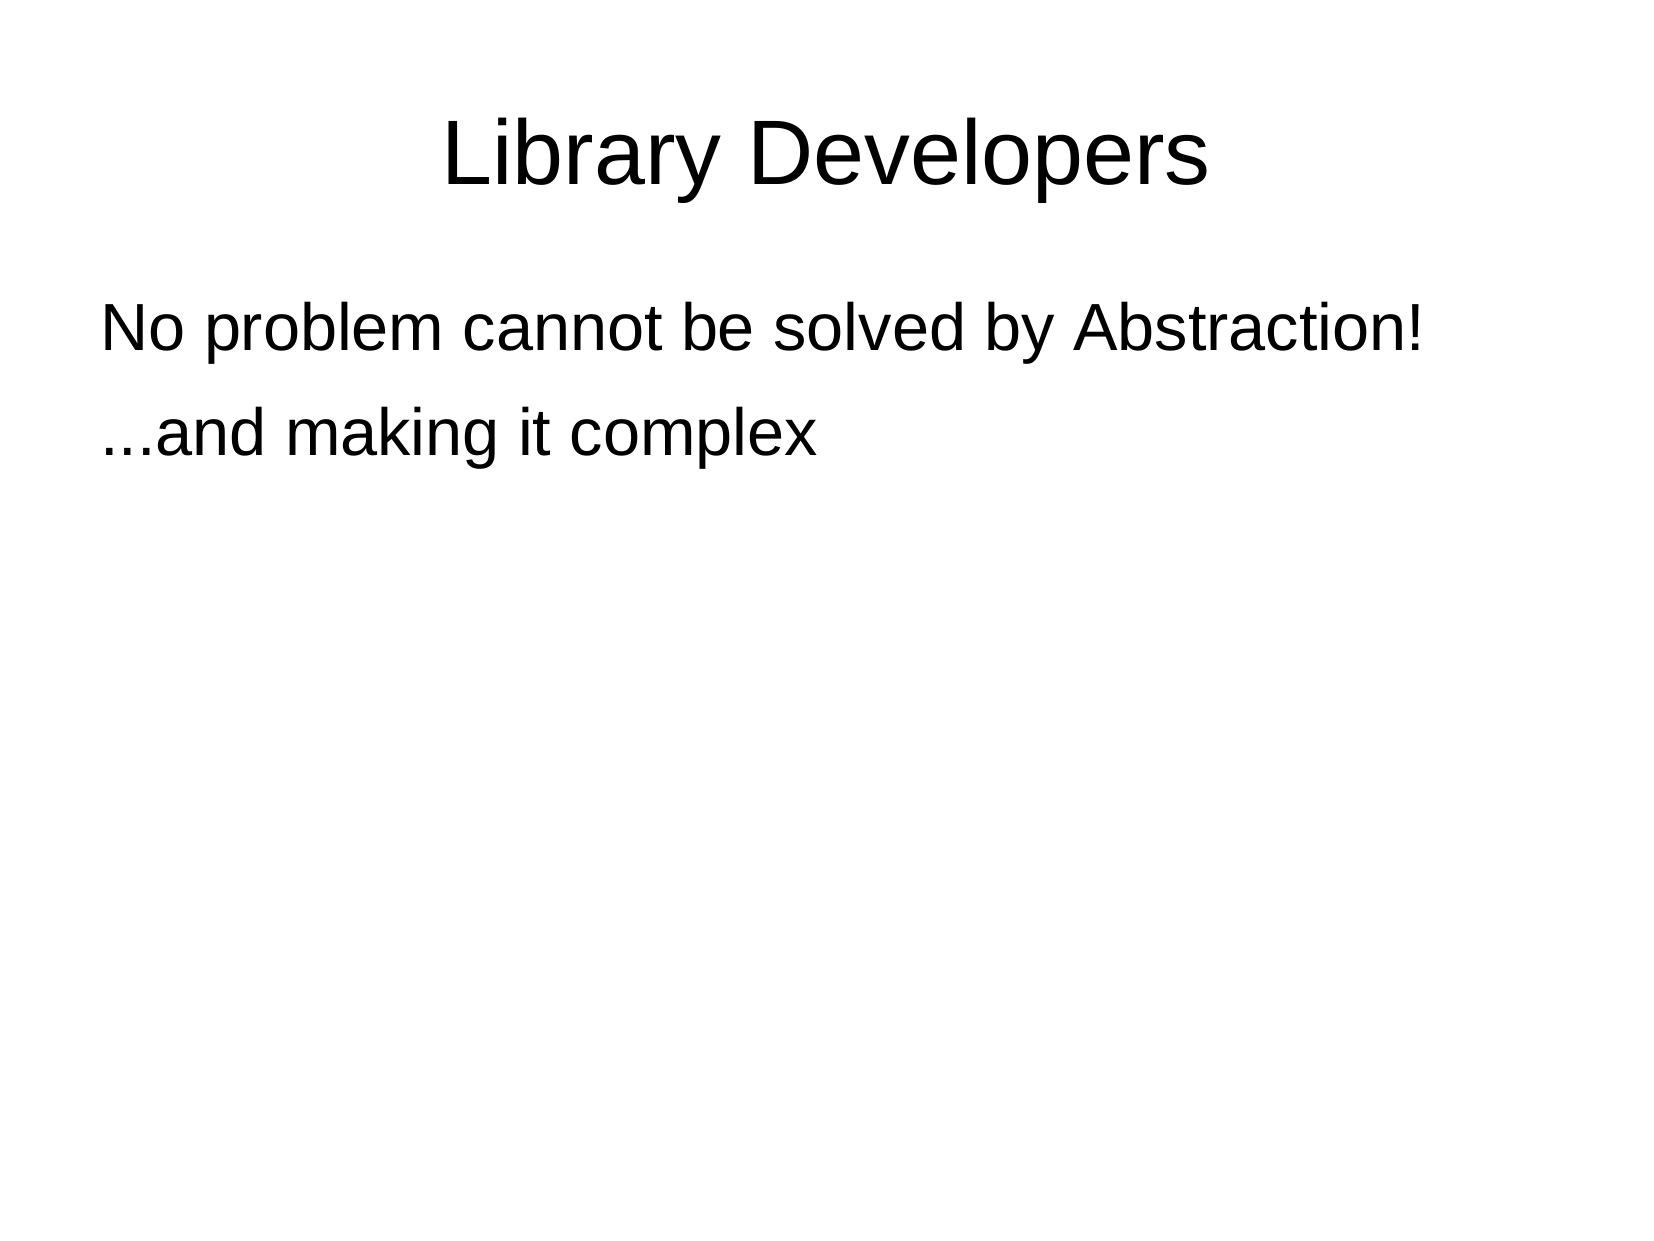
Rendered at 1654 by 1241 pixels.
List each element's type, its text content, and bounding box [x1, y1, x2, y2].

title Library Developers [82, 56, 1571, 250]
list No problem cannot be solved by Abstraction! ...and making it complex [82, 290, 1571, 1094]
